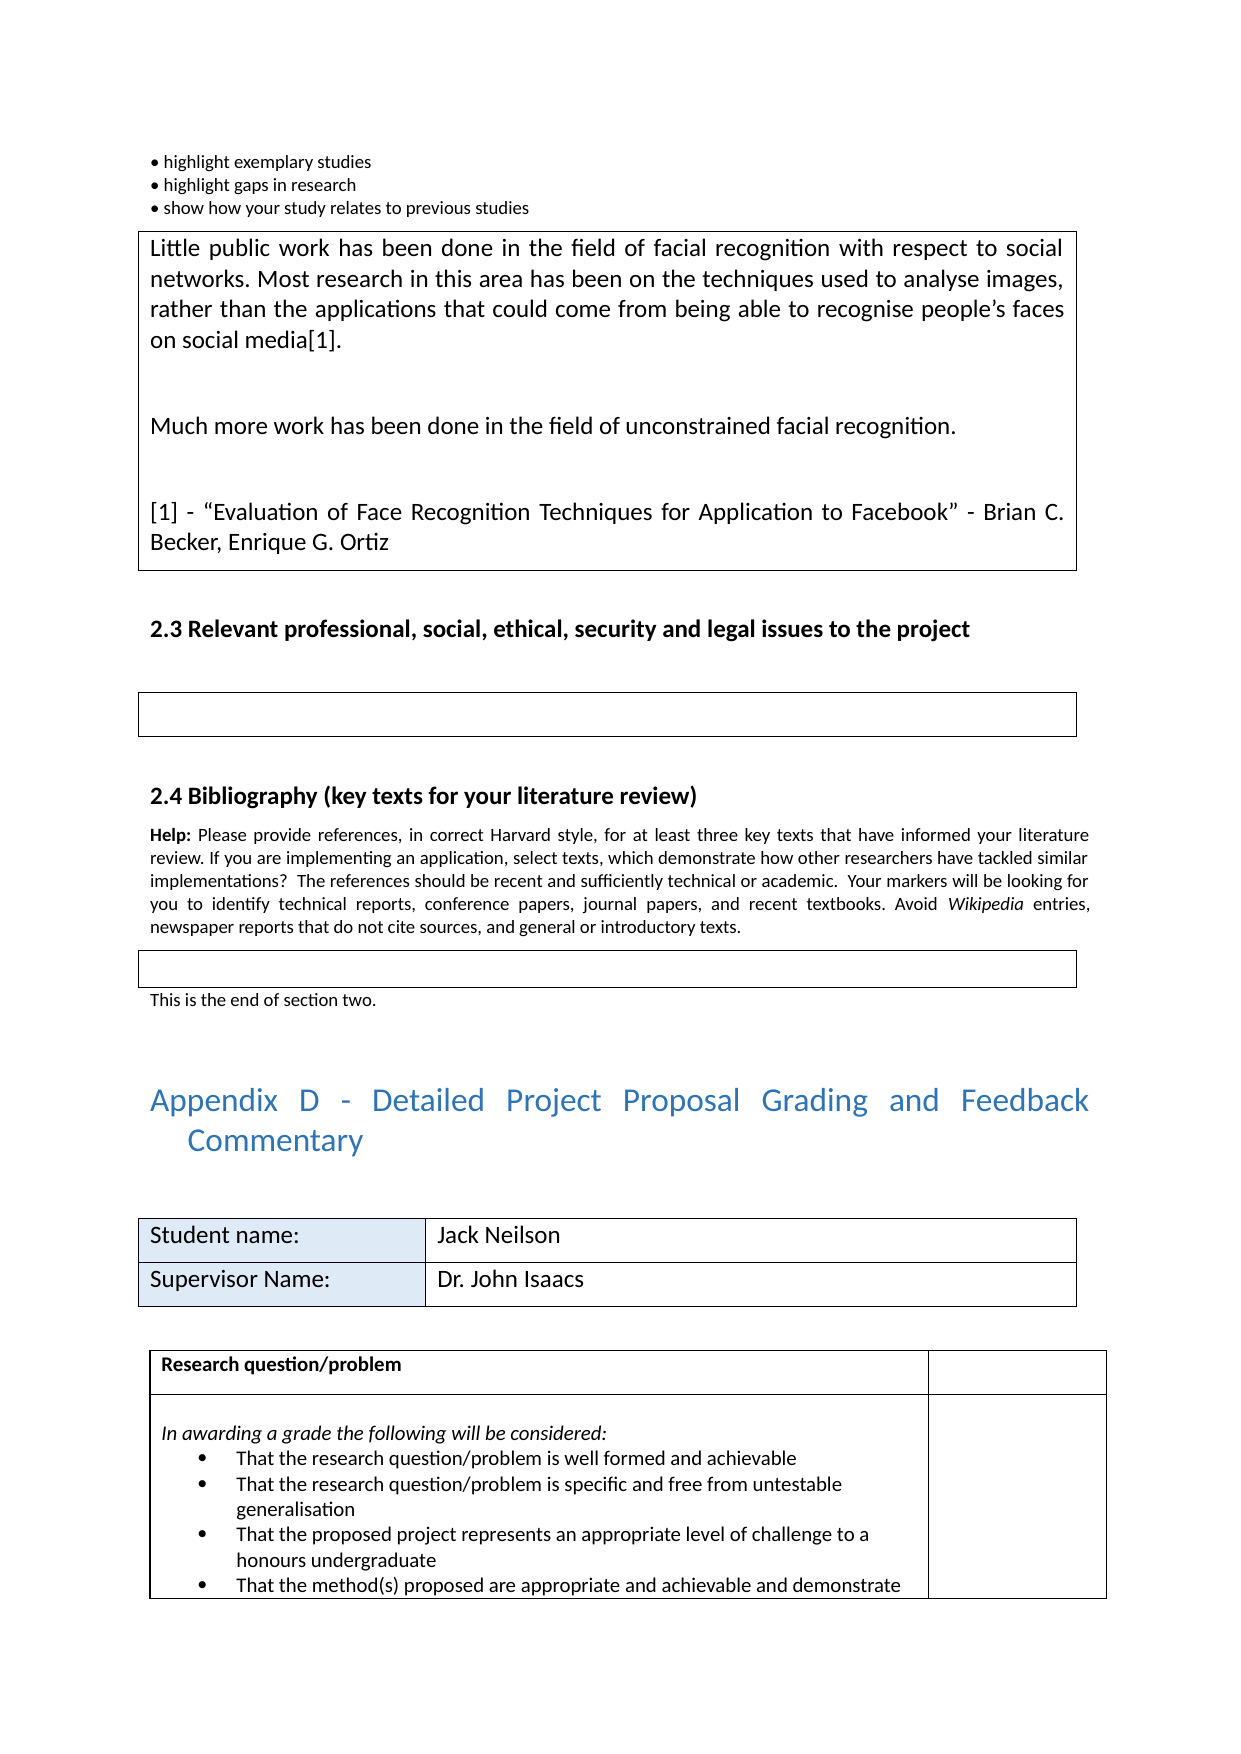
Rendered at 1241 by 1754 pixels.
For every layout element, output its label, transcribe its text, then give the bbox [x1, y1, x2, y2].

table_cell Dr. John Isaacs [426, 1263, 1076, 1306]
table_header Research question/problem [151, 1351, 928, 1393]
table_header Student name: [139, 1219, 425, 1262]
table_cell Supervisor Name: [139, 1263, 425, 1306]
table_cell In awarding a grade the following will be considered: That the research question/problem is well formed and achievable That the research question/problem is specific and free from untestable generalisation That the proposed project represents an appropriate level of challenge to a honours undergraduate That the method(s) proposed are appropriate and achievable and demonstrate [151, 1395, 928, 1598]
table_header Jack Neilson [426, 1219, 1076, 1262]
table_header [139, 951, 1076, 987]
text Help: Please provide references, in correct Harvard style, for at least three key texts that have informed your literature review. If you are implementing an application, select texts, which demonstrate how other researchers have tackled similar implementations? The references should be recent and sufficiently technical or academic. Your markers will be looking for you to identify technical reports, conference papers, journal papers, and recent textbooks. Avoid Wikipedia entries, newspaper reports that do not cite sources, and general or introductory texts. [150, 823, 1090, 938]
subtitle Appendix D - Detailed Project Proposal Grading and Feedback Commentary [150, 1079, 1090, 1206]
text This is the end of section two. [150, 988, 1090, 1011]
text 2.3 Relevant professional, social, ethical, security and legal issues to the project [150, 613, 1090, 644]
table_header Little public work has been done in the field of facial recognition with respect to social networks. Most research in this area has been on the techniques used to analyse images, rather than the applications that could come from being able to recognise people’s faces on social media[1]. Much more work has been done in the field of unconstrained facial recognition. [1] - “Evaluation of Face Recognition Techniques for Application to Facebook” - Brian C. Becker, Enrique G. Ortiz [139, 232, 1076, 569]
table_cell [929, 1395, 1106, 1598]
text • highlight exemplary studies • highlight gaps in research • show how your study relates to previous studies [150, 150, 1090, 219]
table_header [929, 1351, 1106, 1393]
table_header [139, 693, 1076, 736]
text 2.4 Bibliography (key texts for your literature review) [150, 780, 1090, 811]
